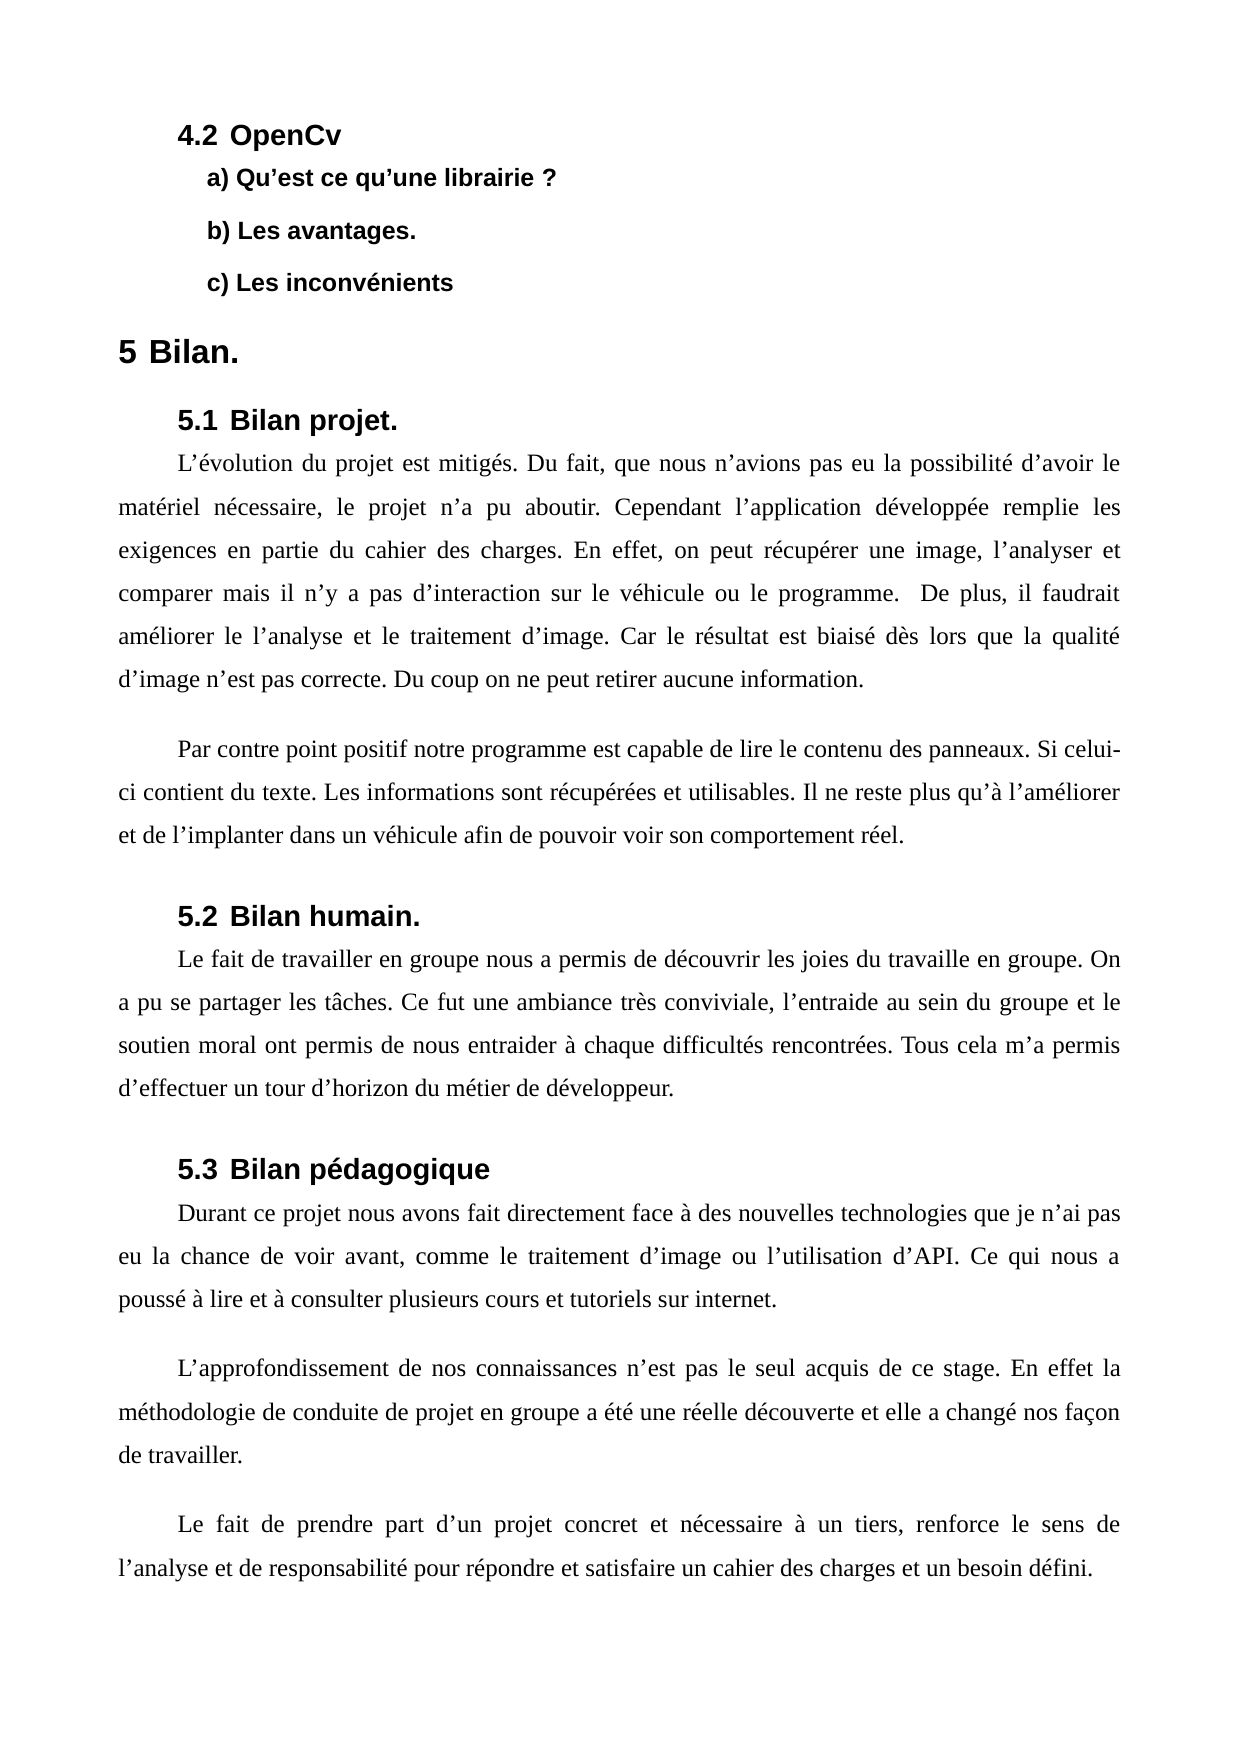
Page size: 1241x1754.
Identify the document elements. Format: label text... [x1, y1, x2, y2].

text Par contre point positif notre programme est capable de lire le contenu des panneaux. Si celui-ci contient du texte. Les informations sont récupérées et utilisables. Il ne reste plus qu’à l’améliorer et de l’implanter dans un véhicule afin de pouvoir voir son comportement réel. [118, 734, 1122, 849]
subtitle Qu’est ce qu’une librairie ? [118, 163, 1122, 192]
text L’approfondissement de nos connaissances n’est pas le seul acquis de ce stage. En effet la méthodologie de conduite de projet en groupe a été une réelle découverte et elle a changé nos façon de travailler. [118, 1353, 1122, 1468]
text Le fait de prendre part d’un projet concret et nécessaire à un tiers, renforce le sens de l’analyse et de responsabilité pour répondre et satisfaire un cahier des charges et un besoin défini. [118, 1509, 1122, 1581]
subtitle Bilan projet. [118, 403, 1122, 437]
text Le fait de travailler en groupe nous a permis de découvrir les joies du travaille en groupe. On a pu se partager les tâches. Ce fut une ambiance très conviviale, l’entraide au sein du groupe et le soutien moral ont permis de nous entraider à chaque difficultés rencontrées. Tous cela m’a permis d’effectuer un tour d’horizon du métier de développeur. [118, 944, 1122, 1102]
subtitle Bilan pédagogique [118, 1152, 1122, 1186]
subtitle Bilan humain. [118, 899, 1122, 932]
subtitle Les inconvénients [118, 268, 1122, 297]
subtitle OpenCv [118, 118, 1122, 152]
text Durant ce projet nous avons fait directement face à des nouvelles technologies que je n’ai pas eu la chance de voir avant, comme le traitement d’image ou l’utilisation d’API. Ce qui nous a poussé à lire et à consulter plusieurs cours et tutoriels sur internet. [118, 1198, 1122, 1313]
text L’évolution du projet est mitigés. Du fait, que nous n’avions pas eu la possibilité d’avoir le matériel nécessaire, le projet n’a pu aboutir. Cependant l’application développée remplie les exigences en partie du cahier des charges. En effet, on peut récupérer une image, l’analyser et comparer mais il n’y a pas d’interaction sur le véhicule ou le programme. De plus, il faudrait améliorer le l’analyse et le traitement d’image. Car le résultat est biaisé dès lors que la qualité d’image n’est pas correcte. Du coup on ne peut retirer aucune information. [118, 448, 1122, 693]
subtitle Les avantages. [118, 216, 1122, 244]
subtitle Bilan. [118, 332, 1122, 371]
